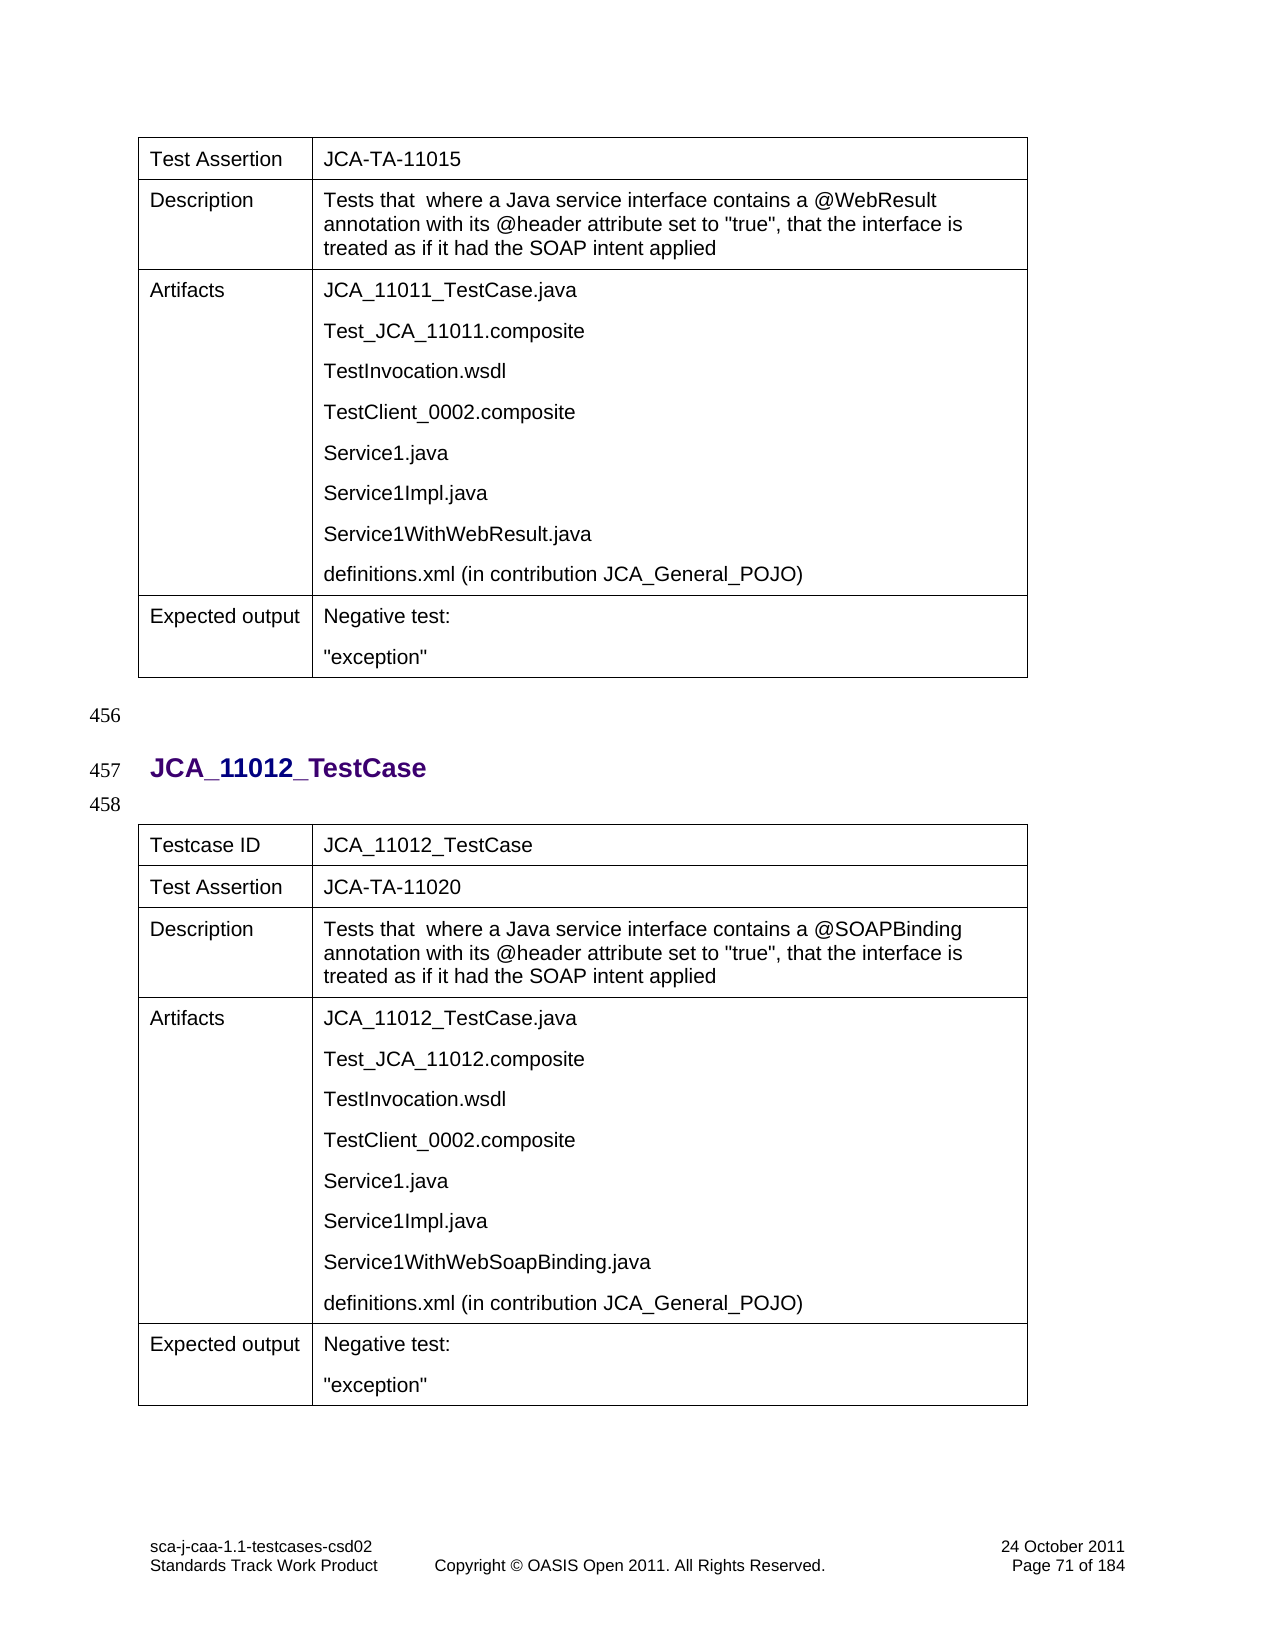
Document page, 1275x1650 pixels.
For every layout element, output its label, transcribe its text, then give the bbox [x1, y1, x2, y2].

table_cell JCA_11011_TestCase.java Test_JCA_11011.composite TestInvocation.wsdl TestClient_0002.composite Service1.java Service1Impl.java Service1WithWebResult.java definitions.xml (in contribution JCA_General_POJO) [313, 270, 1027, 594]
table_cell Test Assertion [139, 866, 312, 907]
table_cell Artifacts [139, 270, 312, 594]
table_cell Description [139, 180, 312, 268]
table_cell Description [139, 908, 312, 997]
table_cell Negative test: "exception" [313, 1324, 1027, 1405]
table_cell Tests that where a Java service interface contains a @WebResult annotation with its @header attribute set to "true", that the interface is treated as if it had the SOAP intent applied [313, 180, 1027, 268]
subtitle JCA_11012_TestCase [150, 752, 1125, 783]
table_cell Expected output [139, 596, 312, 677]
table_cell Artifacts [139, 998, 312, 1323]
table_header JCA_11012_TestCase [313, 825, 1027, 865]
table_cell Expected output [139, 1324, 312, 1405]
table_cell JCA_11012_TestCase.java Test_JCA_11012.composite TestInvocation.wsdl TestClient_0002.composite Service1.java Service1Impl.java Service1WithWebSoapBinding.java definitions.xml (in contribution JCA_General_POJO) [313, 998, 1027, 1323]
table_cell Tests that where a Java service interface contains a @SOAPBinding annotation with its @header attribute set to "true", that the interface is treated as if it had the SOAP intent applied [313, 908, 1027, 997]
table_cell JCA-TA-11020 [313, 866, 1027, 907]
table_header Testcase ID [139, 825, 312, 865]
table_cell Test Assertion [139, 138, 312, 179]
table_cell Negative test: "exception" [313, 596, 1027, 677]
table_cell JCA-TA-11015 [313, 138, 1027, 179]
